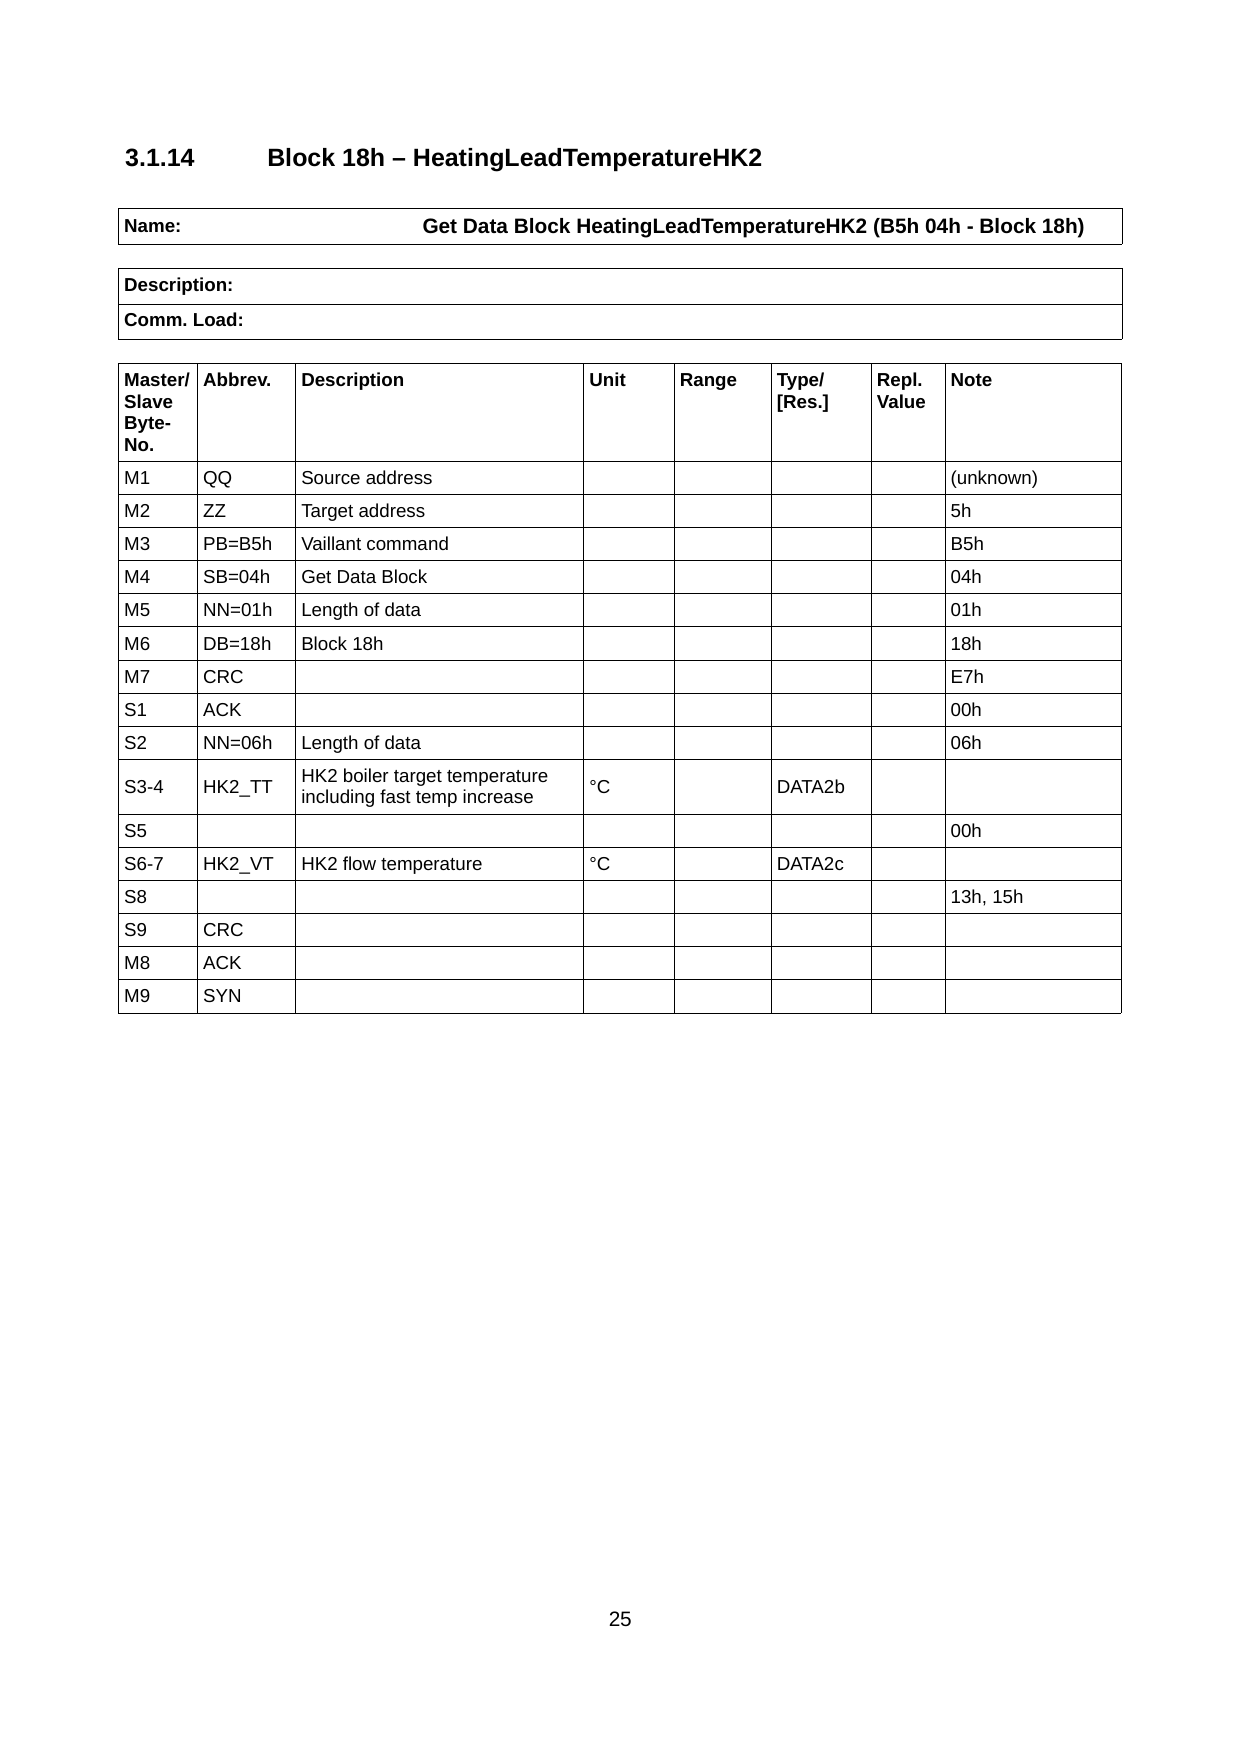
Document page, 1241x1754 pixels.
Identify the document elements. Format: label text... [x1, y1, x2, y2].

table_cell [946, 914, 1121, 946]
table_cell [872, 848, 945, 880]
table_cell PB=B5h [198, 528, 295, 560]
table_cell 04h [946, 561, 1121, 593]
table_cell 13h, 15h [946, 881, 1121, 913]
table_cell Length of data [296, 727, 583, 759]
table_header Master/ Slave Byte-No. [119, 364, 197, 461]
table_cell M1 [119, 462, 197, 494]
table_cell [872, 627, 945, 659]
table_cell [872, 462, 945, 494]
table_cell ACK [198, 947, 295, 979]
table_cell DATA2b [772, 760, 871, 814]
table_cell [872, 727, 945, 759]
table_cell [872, 528, 945, 560]
table_cell [772, 627, 871, 659]
table_header Abbrev. [198, 364, 295, 461]
table_cell SB=04h [198, 561, 295, 593]
table_cell [872, 947, 945, 979]
table_cell [772, 694, 871, 726]
table_cell [772, 914, 871, 946]
table_cell HK2_TT [198, 760, 295, 814]
table_cell [872, 980, 945, 1012]
table_cell ACK [198, 694, 295, 726]
table_header [416, 269, 1122, 303]
table_cell [772, 495, 871, 527]
table_cell M9 [119, 980, 197, 1012]
table_cell [772, 980, 871, 1012]
table_cell 00h [946, 694, 1121, 726]
table_cell [675, 848, 771, 880]
table_cell [772, 594, 871, 626]
table_cell [584, 694, 674, 726]
table_cell [296, 881, 583, 913]
table_cell [872, 881, 945, 913]
table_cell [872, 661, 945, 693]
table_cell [675, 661, 771, 693]
table_cell [772, 661, 871, 693]
table_cell [675, 627, 771, 659]
table_cell [296, 661, 583, 693]
table_cell [675, 760, 771, 814]
subtitle Block 18h – HeatingLeadTemperatureHK2 [118, 143, 1122, 172]
table_cell [296, 815, 583, 847]
table_cell [675, 462, 771, 494]
table_cell CRC [198, 914, 295, 946]
table_cell Get Data Block [296, 561, 583, 593]
table_header Description [296, 364, 583, 461]
table_cell [296, 947, 583, 979]
table_cell CRC [198, 661, 295, 693]
table_cell °C [584, 760, 674, 814]
table_cell M8 [119, 947, 197, 979]
table_cell [584, 815, 674, 847]
table_cell HK2_VT [198, 848, 295, 880]
table_cell [584, 627, 674, 659]
table_cell 5h [946, 495, 1121, 527]
table_cell [198, 815, 295, 847]
table_cell S8 [119, 881, 197, 913]
table_header Note [946, 364, 1121, 461]
table_cell [675, 881, 771, 913]
table_cell [675, 594, 771, 626]
table_cell [584, 462, 674, 494]
table_cell HK2 flow temperature [296, 848, 583, 880]
table_cell S5 [119, 815, 197, 847]
table_cell [946, 760, 1121, 814]
table_cell DB=18h [198, 627, 295, 659]
table_cell [584, 561, 674, 593]
table_cell S6-7 [119, 848, 197, 880]
table_cell DATA2c [772, 848, 871, 880]
table_cell [872, 594, 945, 626]
table_cell [198, 881, 295, 913]
table_cell [675, 914, 771, 946]
table_cell [584, 881, 674, 913]
table_cell [296, 914, 583, 946]
table_cell B5h [946, 528, 1121, 560]
table_cell [772, 881, 871, 913]
table_cell [772, 815, 871, 847]
table_cell S9 [119, 914, 197, 946]
table_cell [946, 848, 1121, 880]
table_cell [872, 815, 945, 847]
table_cell °C [584, 848, 674, 880]
table_cell [584, 594, 674, 626]
table_cell HK2 boiler target temperature including fast temp increase [296, 760, 583, 814]
table_cell [584, 980, 674, 1012]
table_cell [675, 561, 771, 593]
table_cell [872, 760, 945, 814]
table_cell [872, 914, 945, 946]
table_cell [872, 694, 945, 726]
table_cell S2 [119, 727, 197, 759]
table_cell M3 [119, 528, 197, 560]
table_cell [772, 528, 871, 560]
table_cell Vaillant command [296, 528, 583, 560]
table_cell M2 [119, 495, 197, 527]
table_header Repl. Value [872, 364, 945, 461]
table_cell Comm. Load: [119, 305, 416, 339]
table_cell SYN [198, 980, 295, 1012]
table_cell [772, 561, 871, 593]
table_cell [675, 528, 771, 560]
table_cell 01h [946, 594, 1121, 626]
table_cell [946, 980, 1121, 1012]
table_cell [872, 561, 945, 593]
table_header Name: [119, 209, 416, 244]
table_cell NN=01h [198, 594, 295, 626]
table_cell [584, 495, 674, 527]
table_cell [946, 947, 1121, 979]
table_cell [584, 914, 674, 946]
table_cell M7 [119, 661, 197, 693]
table_cell [872, 495, 945, 527]
table_cell (unknown) [946, 462, 1121, 494]
table_cell [675, 980, 771, 1012]
table_cell Target address [296, 495, 583, 527]
table_header Type/ [Res.] [772, 364, 871, 461]
table_cell [675, 815, 771, 847]
table_cell [772, 947, 871, 979]
table_cell S3-4 [119, 760, 197, 814]
table_cell [584, 947, 674, 979]
table_cell M5 [119, 594, 197, 626]
table_cell E7h [946, 661, 1121, 693]
table_cell ZZ [198, 495, 295, 527]
table_cell M6 [119, 627, 197, 659]
table_cell [296, 980, 583, 1012]
table_cell [675, 727, 771, 759]
table_cell M4 [119, 561, 197, 593]
table_cell S1 [119, 694, 197, 726]
table_cell [416, 305, 1122, 339]
table_header Description: [119, 269, 416, 303]
table_cell [772, 727, 871, 759]
table_header Get Data Block HeatingLeadTemperatureHK2 (B5h 04h - Block 18h) [416, 209, 1122, 244]
table_cell [675, 495, 771, 527]
table_cell Length of data [296, 594, 583, 626]
table_cell [584, 727, 674, 759]
table_cell [584, 661, 674, 693]
table_cell [296, 694, 583, 726]
table_cell 00h [946, 815, 1121, 847]
table_header Range [675, 364, 771, 461]
table_header Unit [584, 364, 674, 461]
table_cell [772, 462, 871, 494]
table_cell [675, 694, 771, 726]
table_cell Source address [296, 462, 583, 494]
table_cell NN=06h [198, 727, 295, 759]
table_cell Block 18h [296, 627, 583, 659]
table_cell 06h [946, 727, 1121, 759]
table_cell 18h [946, 627, 1121, 659]
table_cell [584, 528, 674, 560]
table_cell QQ [198, 462, 295, 494]
table_cell [675, 947, 771, 979]
